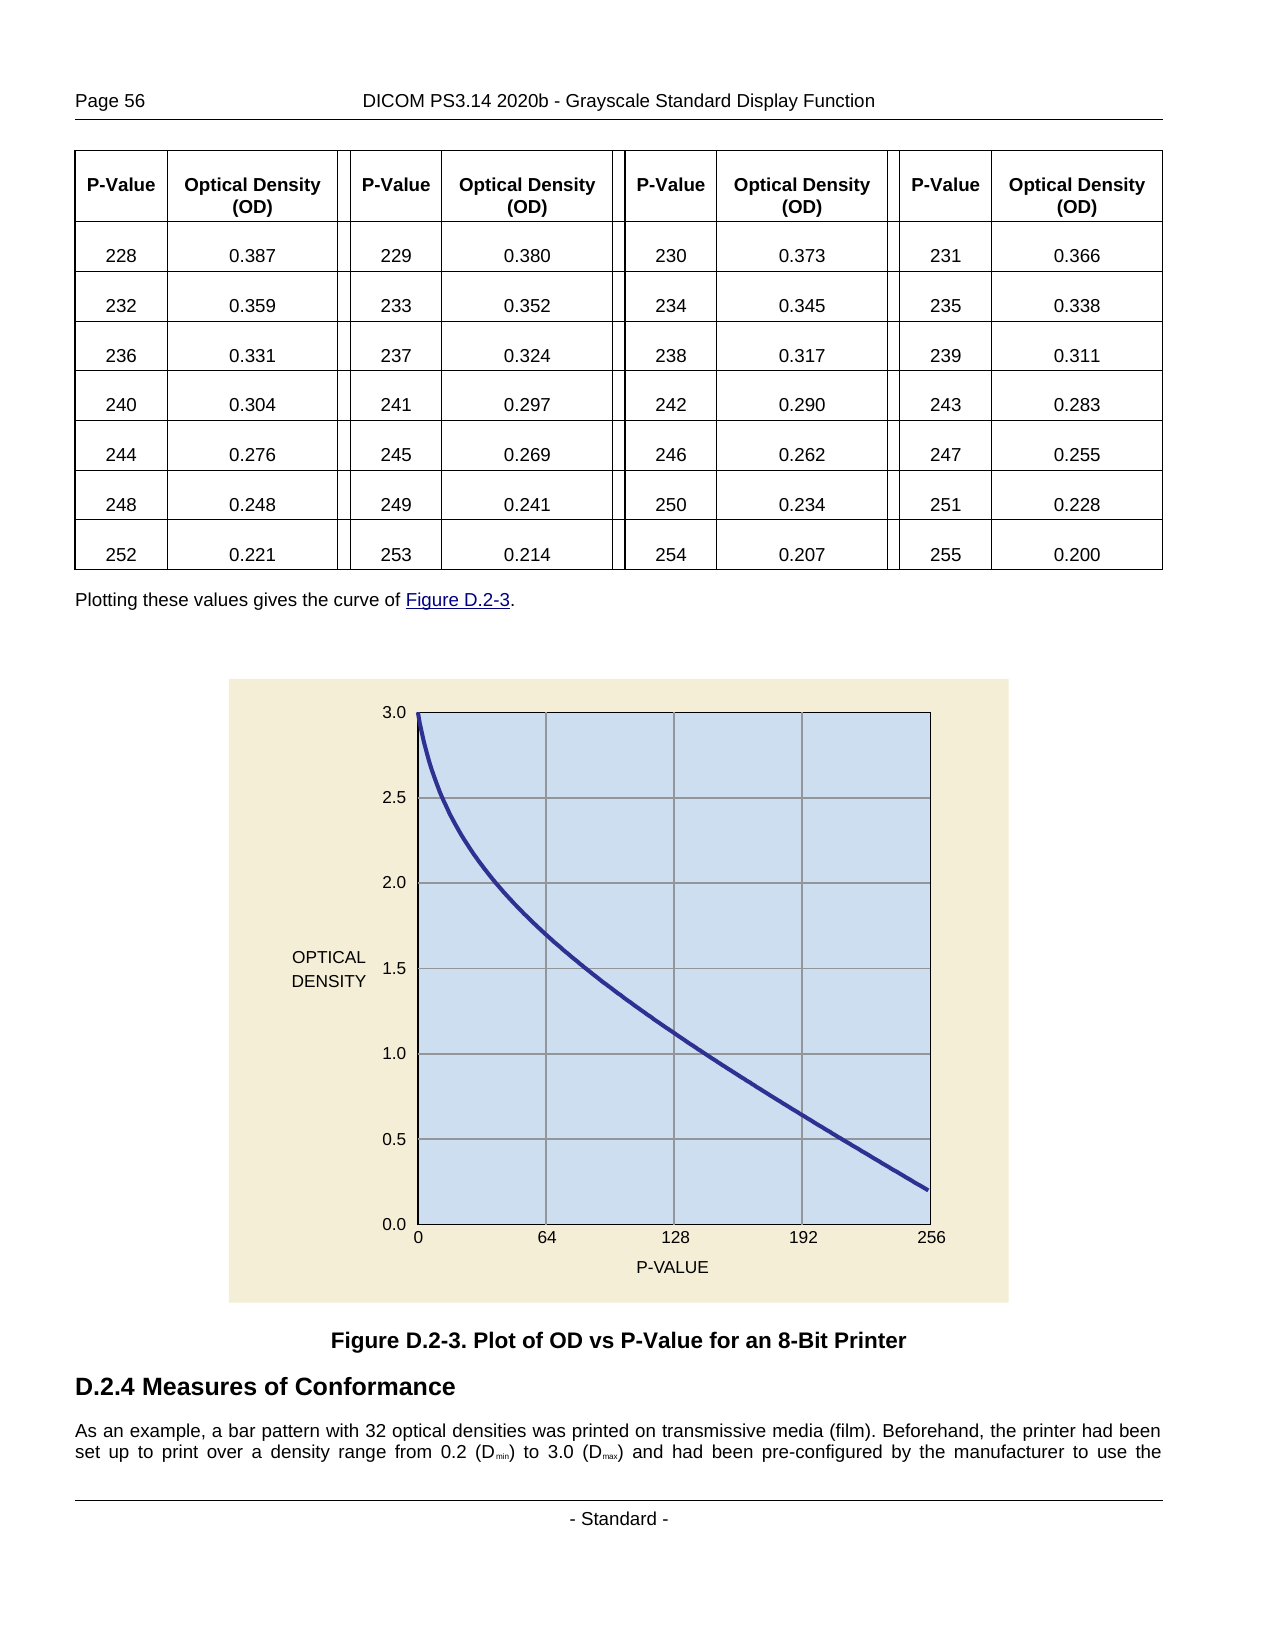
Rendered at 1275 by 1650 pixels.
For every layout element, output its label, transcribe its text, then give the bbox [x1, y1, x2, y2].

table_cell 241 [351, 371, 441, 420]
table_cell 238 [626, 322, 716, 370]
table_header P-Value [900, 151, 991, 221]
table_cell 237 [351, 322, 441, 370]
table_cell 234 [626, 272, 716, 321]
table_cell 0.359 [168, 272, 337, 321]
table_cell [888, 222, 899, 271]
table_cell 254 [626, 520, 716, 569]
table_header P-Value [351, 151, 441, 221]
table_header [888, 151, 899, 221]
table_cell 0.234 [717, 471, 887, 519]
table_cell 0.290 [717, 371, 887, 420]
table_cell 0.387 [168, 222, 337, 271]
table_cell [338, 272, 350, 321]
text As an example, a bar pattern with 32 optical densities was printed on transmissive media (film). Beforehand, the printer had been set up to print over a density range from 0.2 (Dmin) to 3.0 (Dmax) and had been pre-configured by the manufacturer to use the [75, 1419, 1162, 1462]
table_cell 231 [900, 222, 991, 271]
table_cell 0.352 [442, 272, 612, 321]
table_cell [338, 471, 350, 519]
table_cell [613, 371, 624, 420]
table_cell 0.262 [717, 421, 887, 470]
table_cell [613, 272, 624, 321]
table_cell 0.276 [168, 421, 337, 470]
table_cell [613, 520, 624, 569]
table_cell 0.241 [442, 471, 612, 519]
table_cell 248 [76, 471, 167, 519]
table_cell 236 [76, 322, 167, 370]
table_cell 235 [900, 272, 991, 321]
table_cell [888, 272, 899, 321]
table_cell [613, 322, 624, 370]
table_cell 0.255 [992, 421, 1162, 470]
table_cell 0.221 [168, 520, 337, 569]
table_cell [613, 222, 624, 271]
table_cell 253 [351, 520, 441, 569]
table_cell 250 [626, 471, 716, 519]
table_cell 0.366 [992, 222, 1162, 271]
text D.2.4 Measures of Conformance [75, 1372, 1162, 1401]
table_cell [613, 471, 624, 519]
table_cell 0.380 [442, 222, 612, 271]
table_cell [613, 421, 624, 470]
table_cell 0.214 [442, 520, 612, 569]
table_cell [338, 421, 350, 470]
text Figure D.2-3. Plot of OD vs P-Value for an 8-Bit Printer [75, 1327, 1162, 1353]
table_cell [338, 371, 350, 420]
table_header Optical Density (OD) [717, 151, 887, 221]
table_header P-Value [626, 151, 716, 221]
table_cell 247 [900, 421, 991, 470]
table_cell 0.248 [168, 471, 337, 519]
table_cell 0.311 [992, 322, 1162, 370]
table_cell 0.317 [717, 322, 887, 370]
table_cell 0.200 [992, 520, 1162, 569]
table_cell 0.297 [442, 371, 612, 420]
table_cell 251 [900, 471, 991, 519]
table_cell 0.345 [717, 272, 887, 321]
table_cell 242 [626, 371, 716, 420]
table_cell [888, 471, 899, 519]
table_cell 246 [626, 421, 716, 470]
table_cell 0.338 [992, 272, 1162, 321]
table_cell [338, 222, 350, 271]
table_cell 0.207 [717, 520, 887, 569]
table_cell 243 [900, 371, 991, 420]
table_cell 240 [76, 371, 167, 420]
table_cell 245 [351, 421, 441, 470]
table_cell 0.324 [442, 322, 612, 370]
table_cell [338, 322, 350, 370]
table_cell 229 [351, 222, 441, 271]
table_cell 244 [76, 421, 167, 470]
table_cell [888, 322, 899, 370]
table_cell 0.331 [168, 322, 337, 370]
table_cell 0.373 [717, 222, 887, 271]
table_cell [888, 371, 899, 420]
table_cell 249 [351, 471, 441, 519]
table_cell 233 [351, 272, 441, 321]
table_cell 232 [76, 272, 167, 321]
table_cell 239 [900, 322, 991, 370]
table_cell 0.304 [168, 371, 337, 420]
table_cell 0.269 [442, 421, 612, 470]
table_cell 0.283 [992, 371, 1162, 420]
table_header [613, 151, 624, 221]
table_cell [338, 520, 350, 569]
table_cell 0.228 [992, 471, 1162, 519]
table_header Optical Density (OD) [168, 151, 337, 221]
table_cell 255 [900, 520, 991, 569]
table_cell [888, 520, 899, 569]
table_header Optical Density (OD) [992, 151, 1162, 221]
table_cell 252 [76, 520, 167, 569]
table_header Optical Density (OD) [442, 151, 612, 221]
text Plotting these values gives the curve of Figure D.2-3. [75, 589, 1162, 610]
table_cell [888, 421, 899, 470]
table_cell 228 [76, 222, 167, 271]
table_header [338, 151, 350, 221]
table_header P-Value [76, 151, 167, 221]
table_cell 230 [626, 222, 716, 271]
